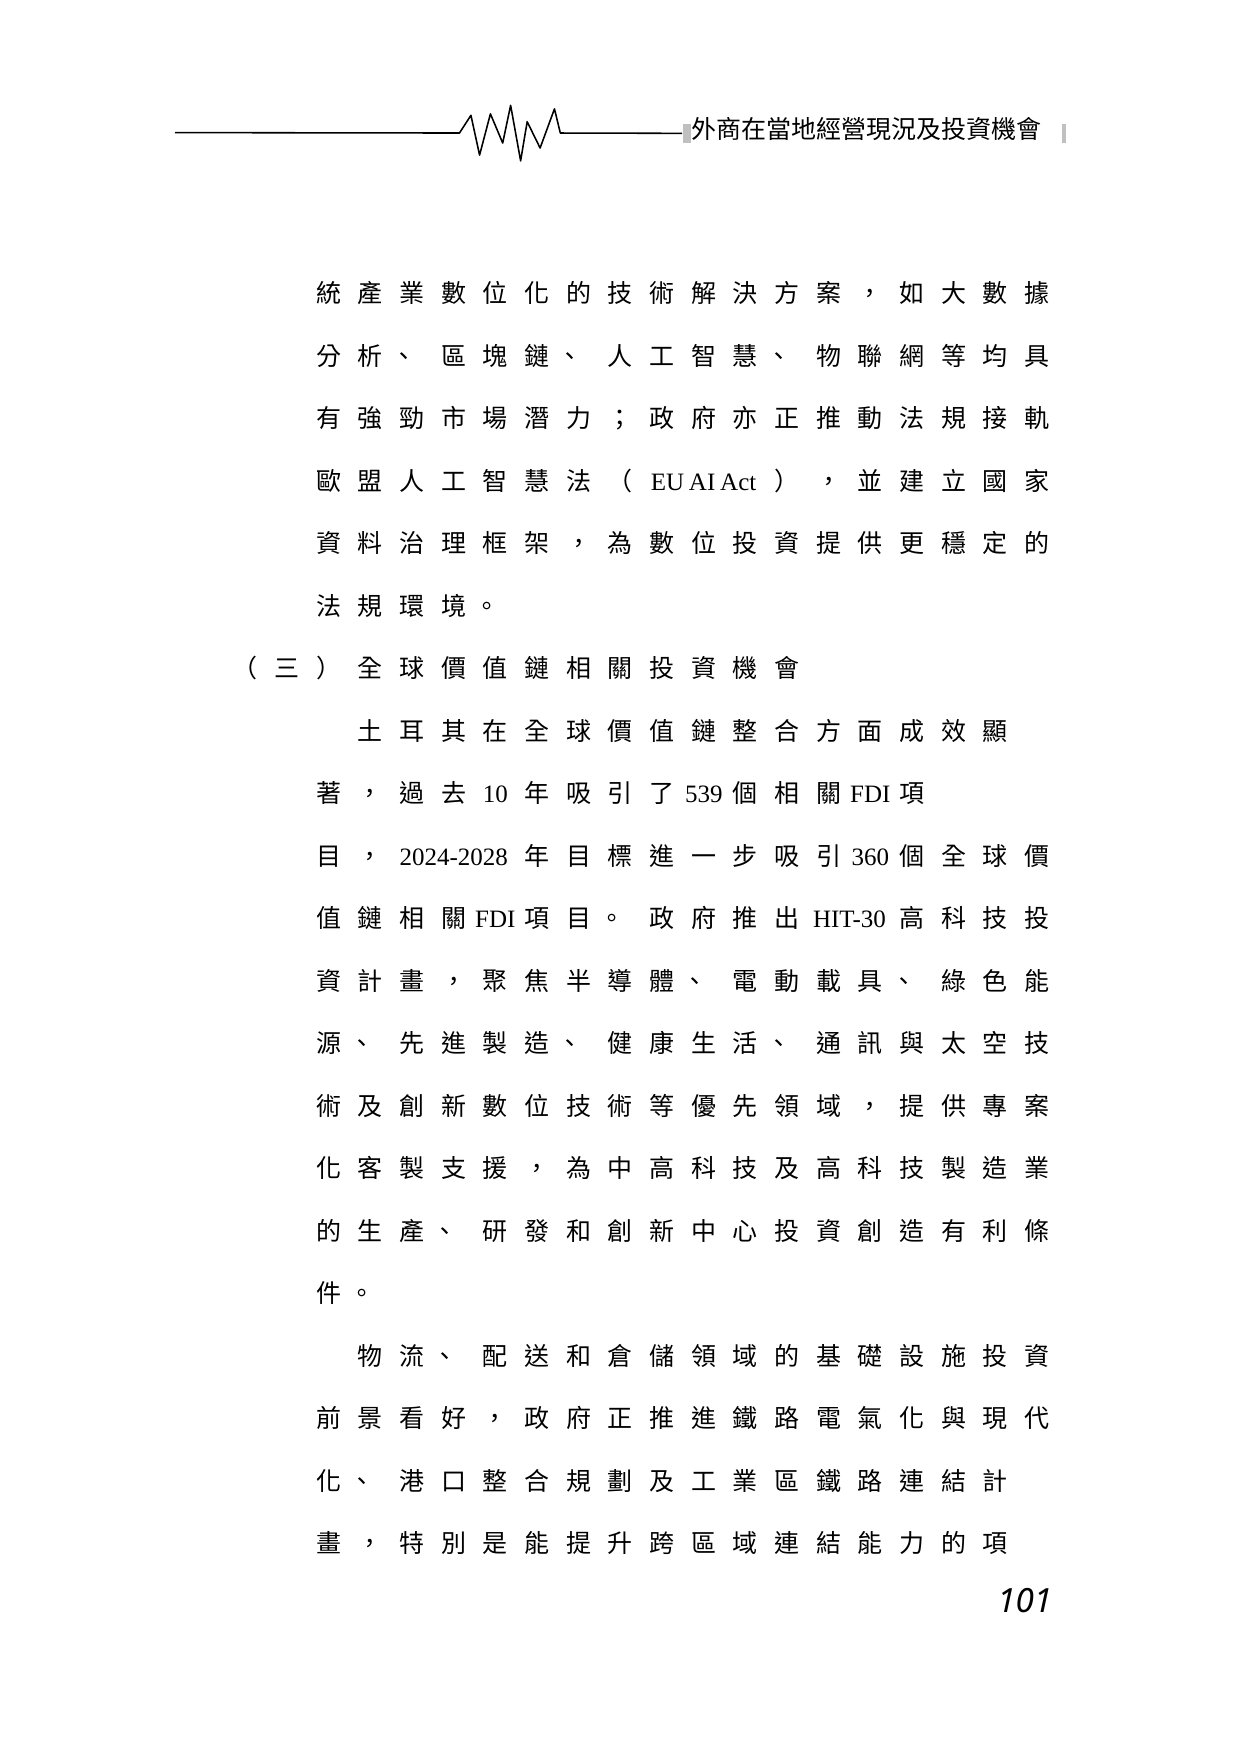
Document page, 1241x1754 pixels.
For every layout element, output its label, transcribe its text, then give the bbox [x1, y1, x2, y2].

text 物流、配送和倉儲領域的基礎設施投資前景看好，政府正推進鐵路電氣化與現代化、港口整合規劃及工業區鐵路連結計畫，特別是能提升跨區域連結能力的項 [281, 1313, 1058, 1563]
text 統產業數位化的技術解決方案，如大數據分析、區塊鏈、人工智慧、物聯網等均具有強勁市場潛力；政府亦正推動法規接軌歐盟人工智慧法（EU AI Act），並建立國家資料治理框架，為數位投資提供更穩定的法規環境。 [281, 250, 1058, 625]
text 土耳其在全球價值鏈整合方面成效顯著，過去10年吸引了539個相關FDI項目，2024-2028年目標進一步吸引360個全球價值鏈相關FDI項目。政府推出HIT-30高科技投資計畫，聚焦半導體、電動載具、綠色能源、先進製造、健康生活、通訊與太空技術及創新數位技術等優先領域，提供專案化客製支援，為中高科技及高科技製造業的生產、研發和創新中心投資創造有利條件。 [281, 688, 1058, 1313]
text （三）全球價值鏈相關投資機會 [207, 625, 1058, 688]
